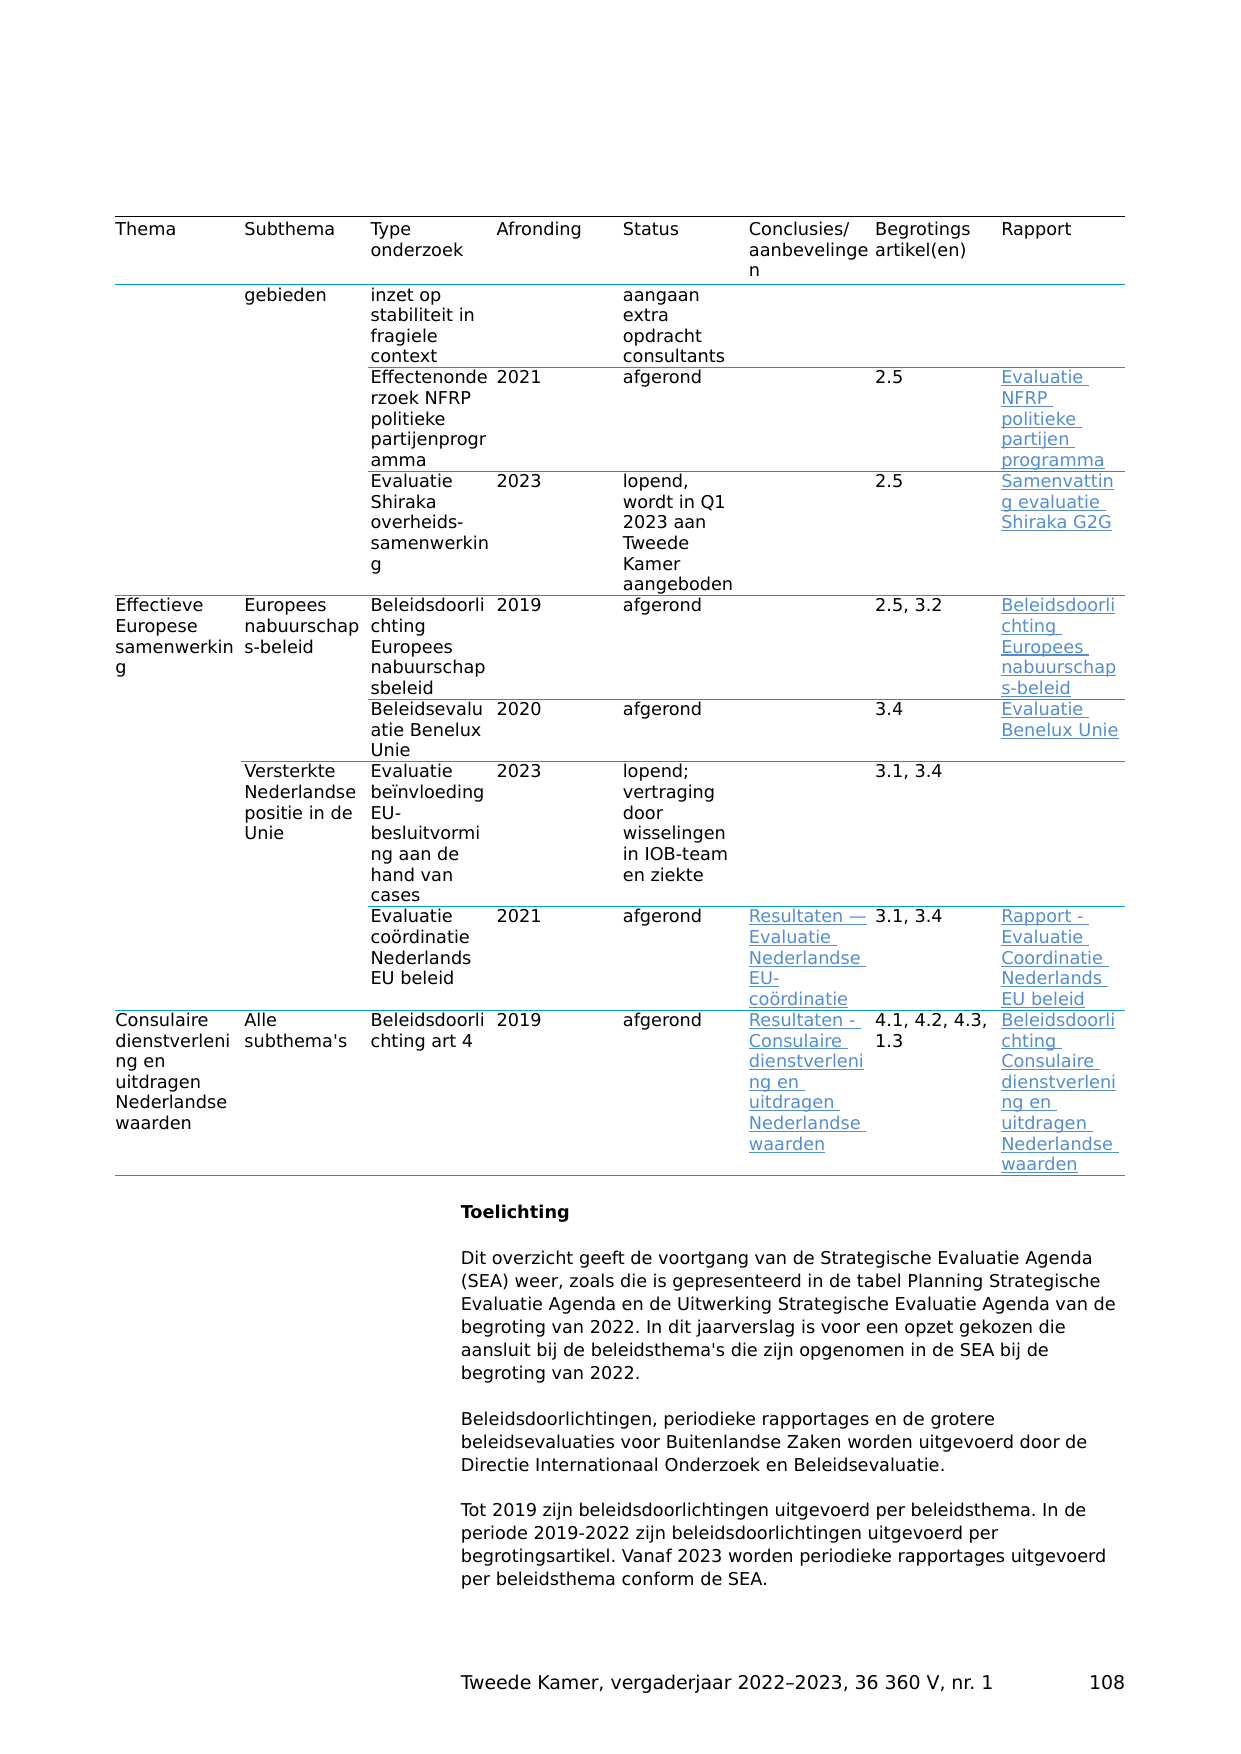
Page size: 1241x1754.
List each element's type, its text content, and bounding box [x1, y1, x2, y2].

table_cell 4.1, 4.2, 4.3, 1.3 [872, 1011, 998, 1175]
table_cell afgerond [620, 700, 746, 761]
text Dit overzicht geeft de voortgang van de Strategische Evaluatie Agenda (SEA) weer, zoals die is gepresenteerd in de tabel Planning Strategische Evaluatie Agenda en de Uitwerking Strategische Evaluatie Agenda van de begroting van 2022. In dit jaarverslag is voor een opzet gekozen die aansluit bij de beleidsthema's die zijn opgenomen in de SEA bij de begroting van 2022. [461, 1246, 1125, 1384]
table_cell 2019 [494, 596, 620, 698]
table_cell Rapport [998, 217, 1125, 284]
table_cell 2.5, 3.2 [872, 596, 998, 698]
table_cell 2021 [494, 907, 620, 1009]
table_cell afgerond [620, 1011, 746, 1175]
table_cell Evaluatie coördinatie Nederlands EU beleid [368, 907, 493, 1009]
table_cell lopend, wordt in Q1 2023 aan Tweede Kamer aangeboden [620, 472, 746, 595]
table_cell Evaluatie Shiraka overheids-samenwerking [368, 472, 493, 595]
table_cell Rapport - Evaluatie Coordinatie Nederlands EU beleid [998, 907, 1125, 1009]
table_cell [746, 596, 872, 698]
table_cell Beleidsdoorlichting art 4 [368, 1011, 493, 1175]
table_cell 3.1, 3.4 [872, 907, 998, 1009]
table_cell lopend; vertraging door wisselingen in IOB-team en ziekte [620, 762, 746, 906]
table_cell afgerond [620, 368, 746, 471]
table_cell afgerond [620, 907, 746, 1009]
table_cell 2.5 [872, 472, 998, 595]
table_cell [998, 285, 1125, 367]
text Beleidsdoorlichtingen, periodieke rapportages en de grotere beleidsevaluaties voor Buitenlandse Zaken worden uitgevoerd door de Directie Internationaal Onderzoek en Beleidsevaluatie. [461, 1407, 1125, 1476]
table_cell Effectenonderzoek NFRP politieke partijenprogramma [368, 368, 493, 471]
table_cell Type onderzoek [368, 217, 493, 284]
table_cell aangaan extra opdracht consultants [620, 285, 746, 367]
table_cell gebieden [241, 285, 367, 595]
table_cell [746, 285, 872, 367]
table_cell Samenvatting evaluatie Shiraka G2G [998, 472, 1125, 595]
table_cell inzet op stabiliteit in fragiele context [368, 285, 493, 367]
table_cell [746, 700, 872, 761]
table_cell 2023 [494, 472, 620, 595]
table_cell Consulaire dienstverlening en uitdragen Nederlandse waarden [115, 1011, 241, 1175]
table_cell afgerond [620, 596, 746, 698]
table_cell 2021 [494, 368, 620, 471]
table_cell Subthema [241, 217, 367, 284]
table_cell Beleidsdoorlichting Consulaire dienstverlening en uitdragen Nederlandse waarden [998, 1011, 1125, 1175]
table_cell [872, 285, 998, 367]
table_cell Conclusies/aanbevelingen [746, 217, 872, 284]
table_cell Beleidsevaluatie Benelux Unie [368, 700, 493, 761]
table_cell Status [620, 217, 746, 284]
table_cell Resultaten - Consulaire dienstverlening en uitdragen Nederlandse waarden [746, 1011, 872, 1175]
table_cell [998, 762, 1125, 906]
table_cell 3.4 [872, 700, 998, 761]
table_cell Europees nabuurschaps-beleid [241, 596, 367, 761]
table_cell [746, 762, 872, 906]
table_cell [494, 285, 620, 367]
table_cell 3.1, 3.4 [872, 762, 998, 906]
table_cell Effectieve Europese samenwerking [115, 596, 241, 1009]
table_cell Beleidsdoorlichting Europees nabuurschaps-beleid [998, 596, 1125, 698]
table_cell [746, 472, 872, 595]
text Tot 2019 zijn beleidsdoorlichtingen uitgevoerd per beleidsthema. In de periode 2019-2022 zijn beleidsdoorlichtingen uitgevoerd per begrotingsartikel. Vanaf 2023 worden periodieke rapportages uitgevoerd per beleidsthema conform de SEA. [461, 1498, 1125, 1590]
table_cell 2.5 [872, 368, 998, 471]
table_cell Beleidsdoorlichting Europees nabuurschapsbeleid [368, 596, 493, 698]
table_cell Afronding [494, 217, 620, 284]
table_cell Begrotings artikel(en) [872, 217, 998, 284]
table_cell [746, 368, 872, 471]
table_cell Alle subthema's [241, 1011, 367, 1175]
table_header Tabel 46 Afgerond evaluatie- en overig onderzoek periode 2019 - 2022 [115, 191, 1125, 216]
table_cell [115, 285, 241, 595]
table_cell Thema [115, 217, 241, 284]
table_cell Evaluatie beïnvloeding EU-besluitvorming aan de hand van cases [368, 762, 493, 906]
table_cell 2020 [494, 700, 620, 761]
table_cell Evaluatie NFRP politieke partijen programma [998, 368, 1125, 471]
table_cell Evaluatie Benelux Unie [998, 700, 1125, 761]
text Toelichting [461, 1201, 1125, 1223]
table_cell 2019 [494, 1011, 620, 1175]
table_cell Resultaten — Evaluatie Nederlandse EU-coördinatie [746, 907, 872, 1009]
table_cell Versterkte Nederlandse positie in de Unie [241, 762, 367, 1009]
table_cell 2023 [494, 762, 620, 906]
